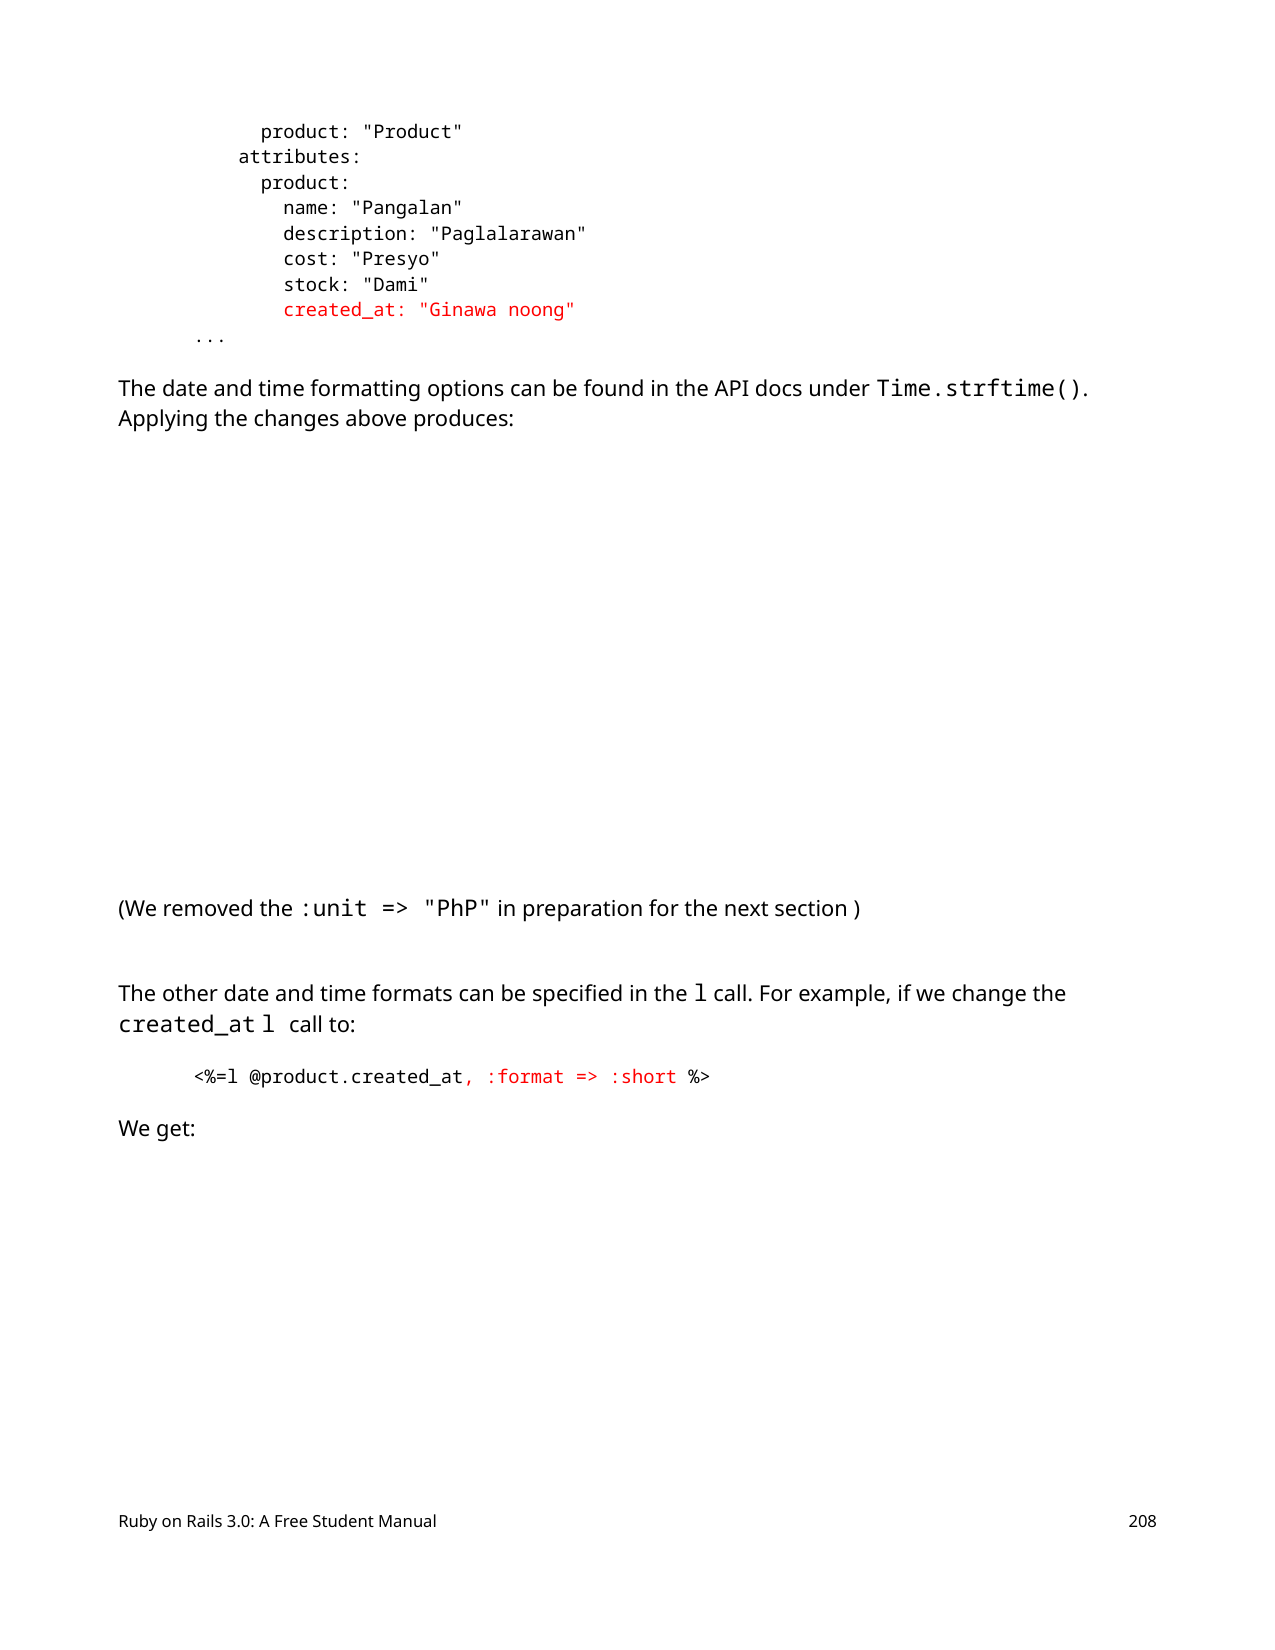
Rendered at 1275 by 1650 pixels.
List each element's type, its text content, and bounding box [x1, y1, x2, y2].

text (We removed the :unit => "PhP" in preparation for the next section ) [118, 892, 1157, 923]
text We get: [118, 1112, 1157, 1142]
text <%=l @product.created_at, :format => :short %> [193, 1063, 1157, 1088]
text The other date and time formats can be specified in the l call. For example, if we change the created_at l call to: [118, 947, 1157, 1039]
text The date and time formatting options can be found in the API docs under Time.strftime(). Applying the changes above produces: [118, 372, 1157, 433]
text product: "Product" attributes: product: name: "Pangalan" description: "Paglalarawan" cost: "Presyo" stock: "Dami" created_at: "Ginawa noong" ... [193, 118, 1157, 348]
